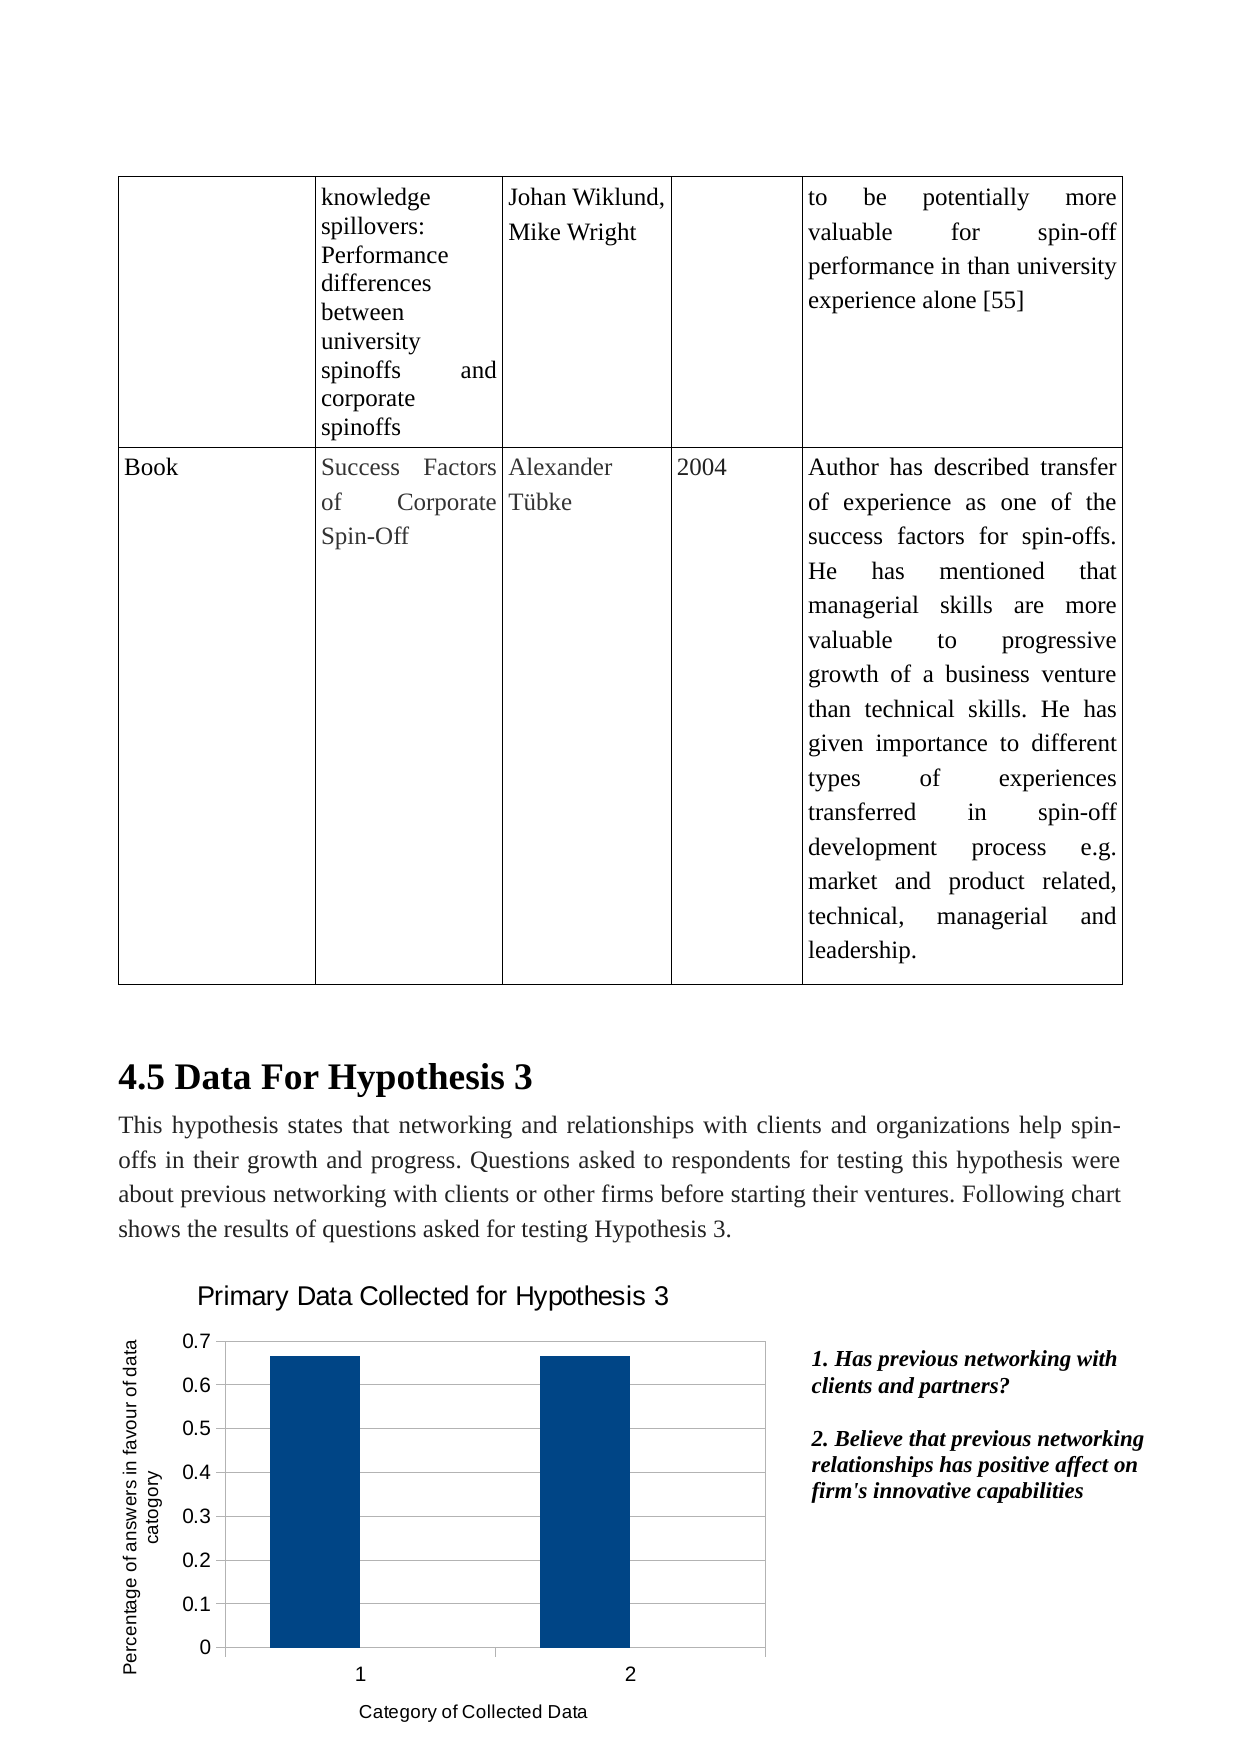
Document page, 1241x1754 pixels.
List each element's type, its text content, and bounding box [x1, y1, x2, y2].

text This hypothesis states that networking and relationships with clients and organizations help spin-offs in their growth and progress. Questions asked to respondents for testing this hypothesis were about previous networking with clients or other firms before starting their ventures. Following chart shows the results of questions asked for testing Hypothesis 3. [118, 1110, 1122, 1243]
table_cell knowledge spillovers: Performance differences between university spinoffs and corporate spinoffs [316, 177, 502, 447]
table_cell [672, 177, 802, 447]
table_cell 2004 [672, 448, 802, 984]
table_cell Johan Wiklund, Mike Wright [503, 177, 671, 447]
table_cell to be potentially more valuable for spin-off performance in than university experience alone [55] [803, 177, 1122, 447]
table_cell Success Factors of Corporate Spin-Off [316, 448, 502, 984]
table_cell Book [119, 448, 315, 984]
table_cell [119, 177, 315, 447]
subtitle 4.5 Data For Hypothesis 3 [118, 1055, 1122, 1098]
table_cell Author has described transfer of experience as one of the success factors for spin-offs. He has mentioned that managerial skills are more valuable to progressive growth of a business venture than technical skills. He has given importance to different types of experiences transferred in spin-off development process e.g. market and product related, technical, managerial and leadership. [803, 448, 1122, 984]
table_cell Alexander Tübke [503, 448, 671, 984]
